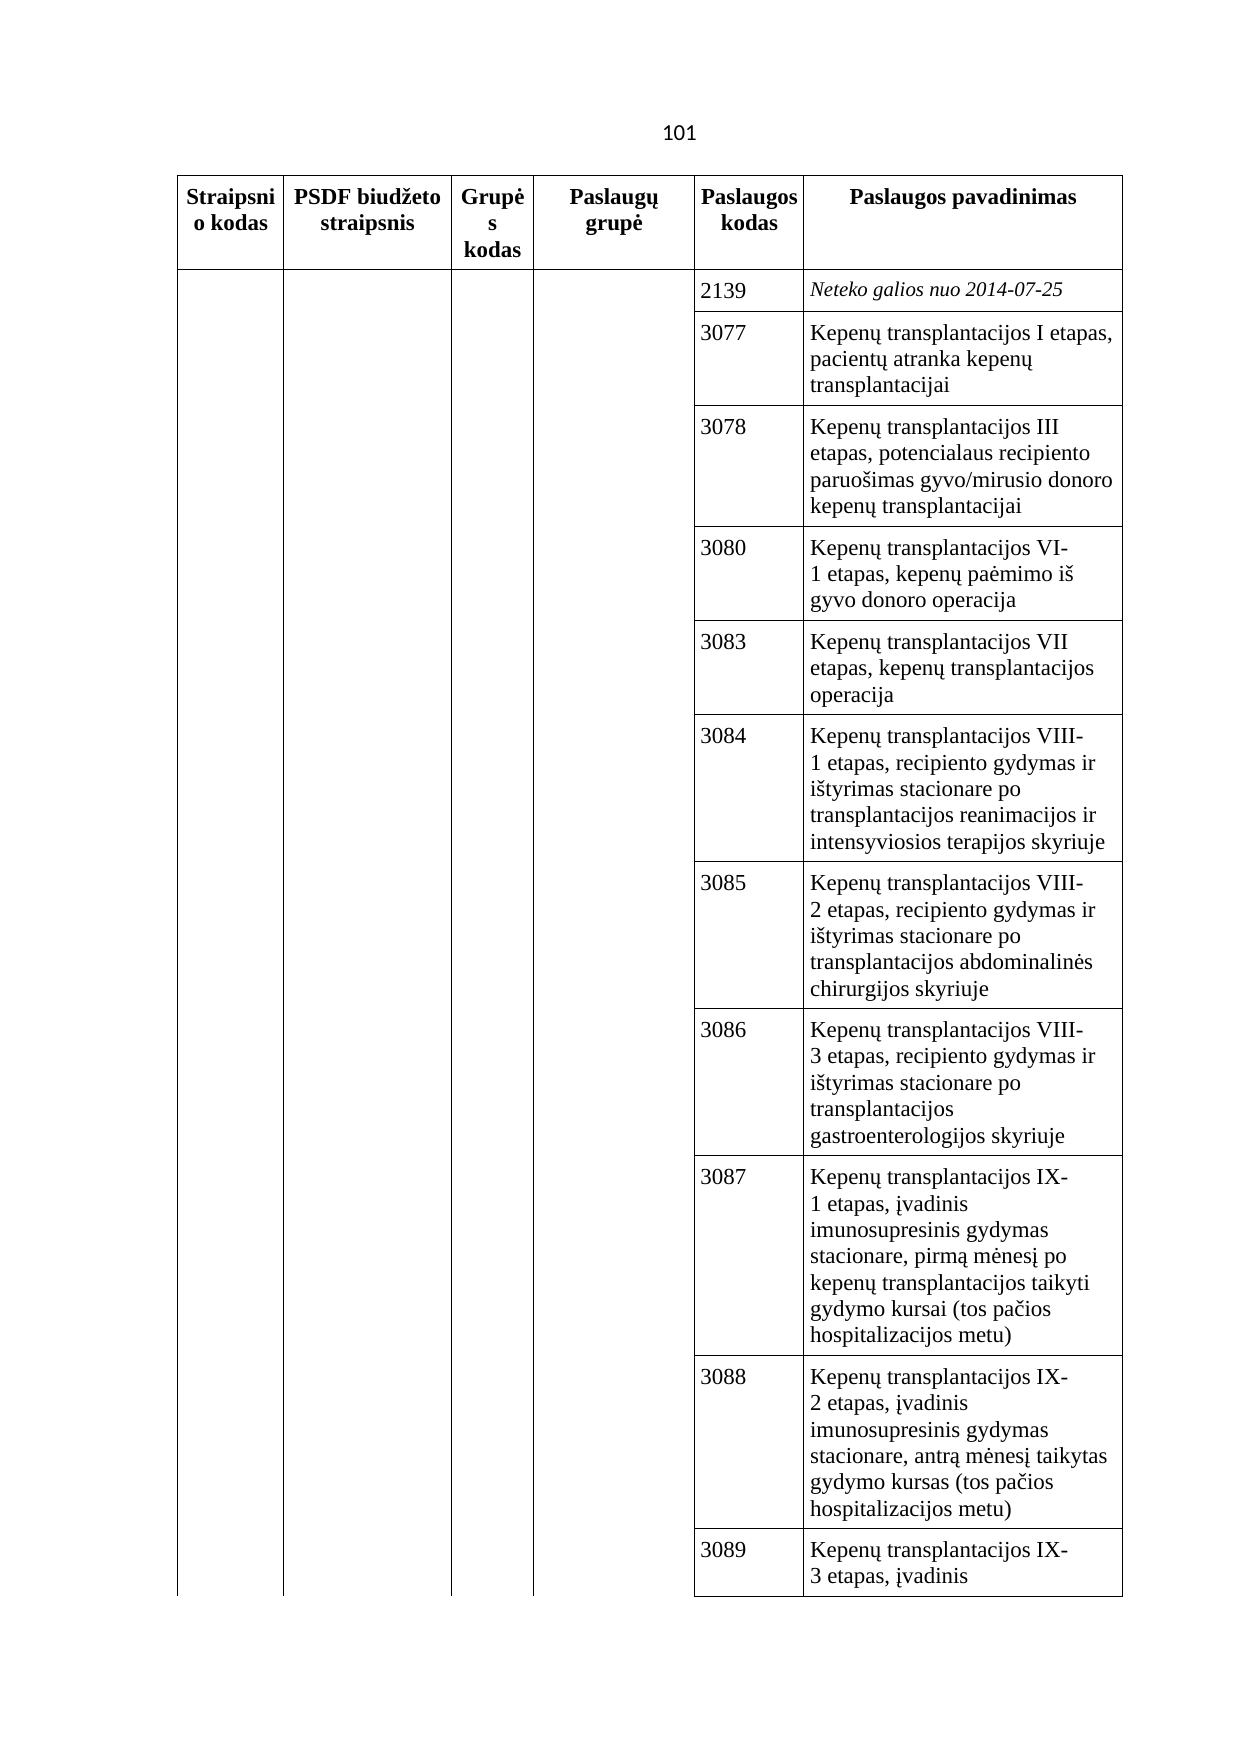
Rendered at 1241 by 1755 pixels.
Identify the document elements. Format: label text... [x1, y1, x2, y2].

table_cell [178, 526, 283, 620]
table_cell [452, 526, 533, 620]
table_cell [178, 1355, 283, 1528]
table_cell Kepenų transplantacijos IX-1 etapas, įvadinis imunosupresinis gydymas stacionare, pirmą mėnesį po kepenų transplantacijos taikyti gydymo kursai (tos pačios hospitalizacijos metu) [804, 1156, 1122, 1355]
table_cell [178, 861, 283, 1008]
table_cell [178, 1528, 283, 1596]
table_cell [452, 270, 533, 311]
table_cell [284, 1355, 451, 1528]
table_cell 3078 [695, 406, 803, 526]
table_header Straipsnio kodas [178, 176, 283, 269]
table_cell Kepenų transplantacijos III etapas, potencialaus recipiento paruošimas gyvo/mirusio donoro kepenų transplantacijai [804, 406, 1122, 526]
table_cell [452, 714, 533, 861]
table_cell [534, 861, 694, 1008]
table_cell [452, 861, 533, 1008]
table_cell Neteko galios nuo 2014-07-25 [804, 270, 1122, 311]
table_cell [284, 620, 451, 714]
table_cell Kepenų transplantacijos IX-3 etapas, įvadinis [804, 1529, 1122, 1596]
table_cell [534, 526, 694, 620]
table_cell 3087 [695, 1156, 803, 1355]
table_cell [178, 620, 283, 714]
table_cell [284, 526, 451, 620]
table_cell [534, 311, 694, 405]
table_cell [284, 714, 451, 861]
table_cell Kepenų transplantacijos I etapas, pacientų atranka kepenų transplantacijai [804, 312, 1122, 405]
table_cell Kepenų transplantacijos VIII-3 etapas, recipiento gydymas ir ištyrimas stacionare po transplantacijos gastroenterologijos skyriuje [804, 1009, 1122, 1155]
table_cell Kepenų transplantacijos VIII-2 etapas, recipiento gydymas ir ištyrimas stacionare po transplantacijos abdominalinės chirurgijos skyriuje [804, 862, 1122, 1008]
table_cell Kepenų transplantacijos VI-1 etapas, kepenų paėmimo iš gyvo donoro operacija [804, 527, 1122, 620]
table_cell [534, 1155, 694, 1355]
table_cell 3088 [695, 1356, 803, 1528]
table_cell 3089 [695, 1529, 803, 1596]
table_cell 3077 [695, 312, 803, 405]
table_header Paslaugos kodas [695, 176, 803, 269]
table_cell [534, 620, 694, 714]
table_cell [534, 1355, 694, 1528]
table_cell [284, 1155, 451, 1355]
table_cell [452, 1355, 533, 1528]
table_cell 3085 [695, 862, 803, 1008]
table_cell [452, 311, 533, 405]
table_cell 3080 [695, 527, 803, 620]
table_cell 2139 [695, 270, 803, 311]
table_cell [534, 1008, 694, 1155]
table_cell [452, 1528, 533, 1596]
table_cell [452, 405, 533, 526]
table_cell Kepenų transplantacijos VIII-1 etapas, recipiento gydymas ir ištyrimas stacionare po transplantacijos reanimacijos ir intensyviosios terapijos skyriuje [804, 715, 1122, 861]
table_cell 3083 [695, 621, 803, 714]
table_header Grupės kodas [452, 176, 533, 269]
table_cell [452, 1155, 533, 1355]
table_cell Kepenų transplantacijos VII etapas, kepenų transplantacijos operacija [804, 621, 1122, 714]
table_cell [178, 1155, 283, 1355]
table_cell [178, 714, 283, 861]
table_cell [284, 1528, 451, 1596]
table_header Paslaugos pavadinimas [804, 176, 1122, 269]
table_cell [178, 311, 283, 405]
table_cell [534, 405, 694, 526]
table_cell [284, 311, 451, 405]
table_cell [284, 270, 451, 311]
table_cell [178, 1008, 283, 1155]
table_cell 3086 [695, 1009, 803, 1155]
table_cell [452, 1008, 533, 1155]
table_cell [178, 270, 283, 311]
table_header PSDF biudžeto straipsnis [284, 176, 451, 269]
table_cell [284, 1008, 451, 1155]
table_cell [534, 714, 694, 861]
table_header Paslaugų grupė [534, 176, 694, 269]
table_cell [534, 270, 694, 311]
table_cell [534, 1528, 694, 1596]
table_cell [284, 861, 451, 1008]
table_cell 3084 [695, 715, 803, 861]
table_cell Kepenų transplantacijos IX-2 etapas, įvadinis imunosupresinis gydymas stacionare, antrą mėnesį taikytas gydymo kursas (tos pačios hospitalizacijos metu) [804, 1356, 1122, 1528]
table_cell [284, 405, 451, 526]
table_cell [452, 620, 533, 714]
table_cell [178, 405, 283, 526]
